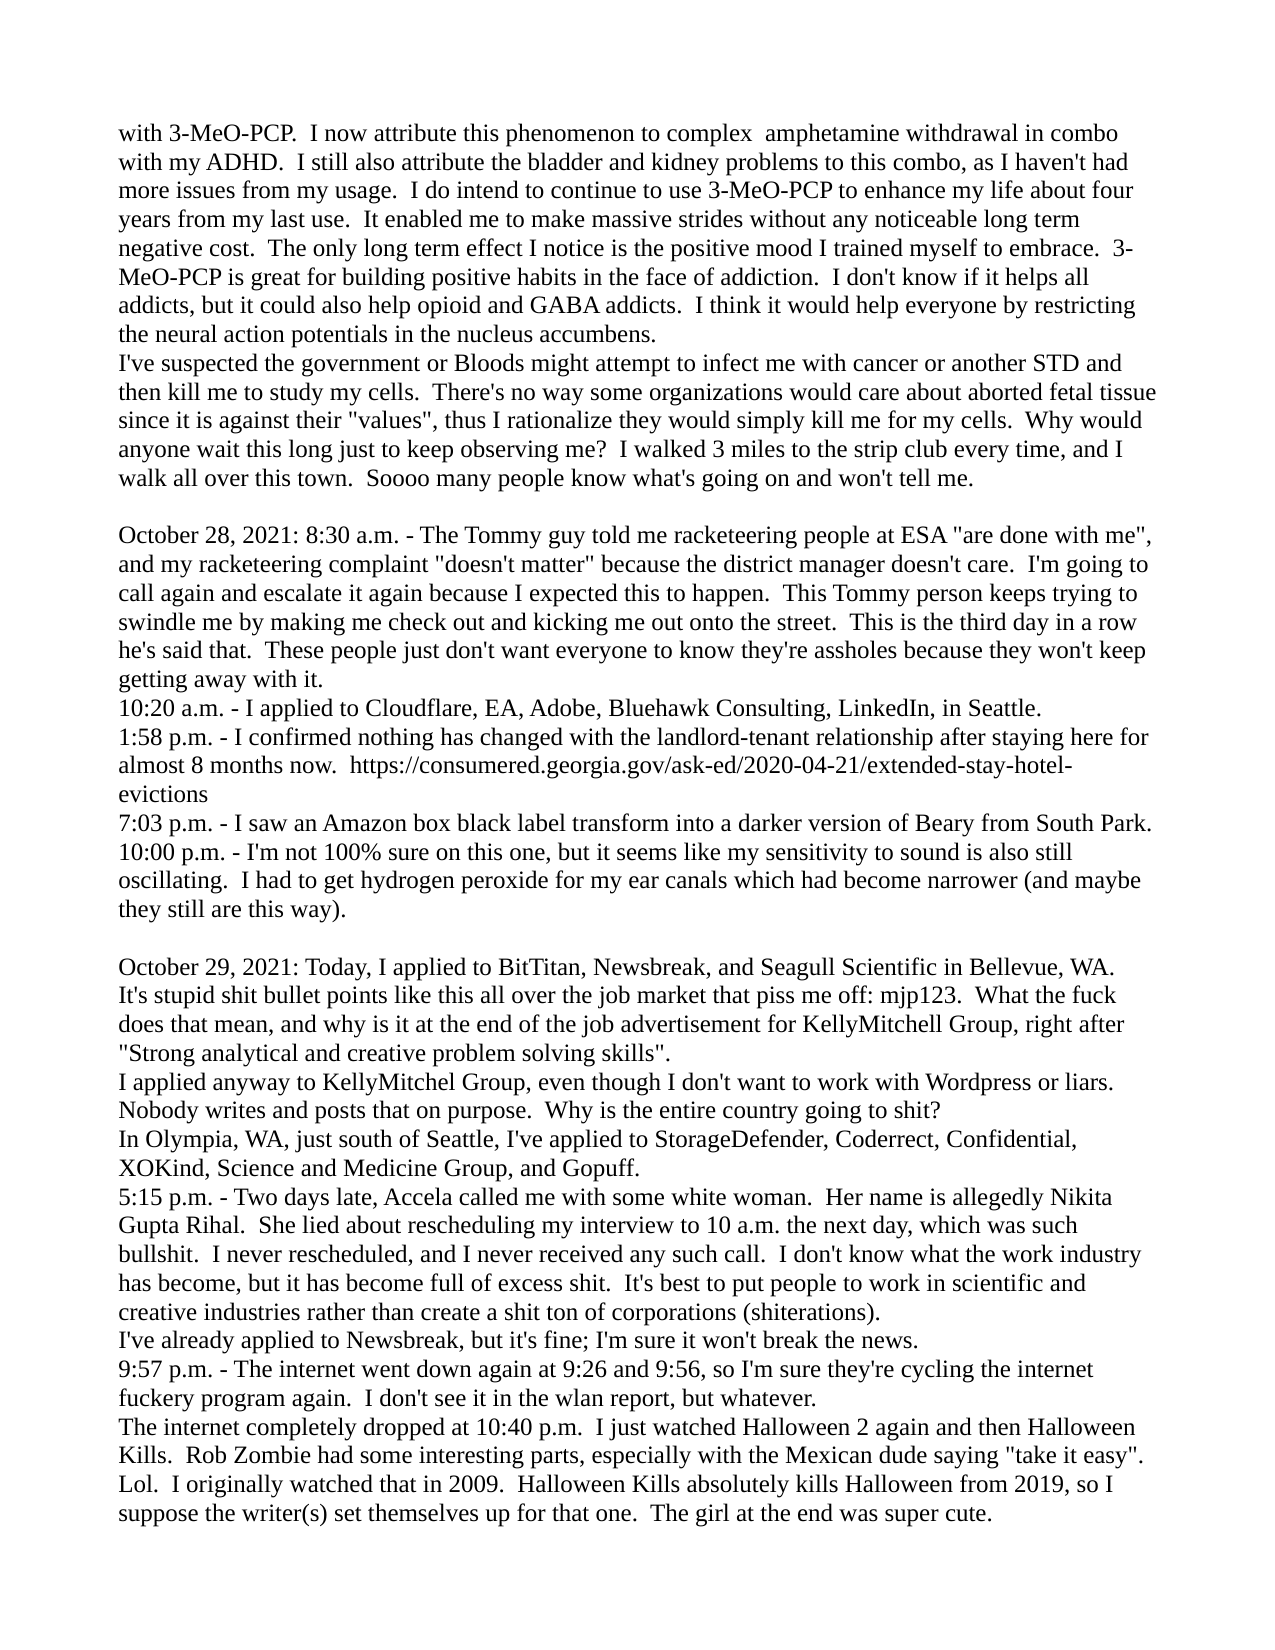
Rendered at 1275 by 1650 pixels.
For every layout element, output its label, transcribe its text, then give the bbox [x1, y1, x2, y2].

text October 28, 2021: 8:30 a.m. - The Tommy guy told me racketeering people at ESA "are done with me", and my racketeering complaint "doesn't matter" because the district manager doesn't care. I'm going to call again and escalate it again because I expected this to happen. This Tommy person keeps trying to swindle me by making me check out and kicking me out onto the street. This is the third day in a row he's said that. These people just don't want everyone to know they're assholes because they won't keep getting away with it. [118, 521, 1157, 693]
text 10:00 p.m. - I'm not 100% sure on this one, but it seems like my sensitivity to sound is also still oscillating. I had to get hydrogen peroxide for my ear canals which had become narrower (and maybe they still are this way). [118, 837, 1157, 923]
text 1:58 p.m. - I confirmed nothing has changed with the landlord-tenant relationship after staying here for almost 8 months now. https://consumered.georgia.gov/ask-ed/2020-04-21/extended-stay-hotel-evictions [118, 722, 1157, 808]
text October 29, 2021: Today, I applied to BitTitan, Newsbreak, and Seagull Scientific in Bellevue, WA. It's stupid shit bullet points like this all over the job market that piss me off: mjp123. What the fuck does that mean, and why is it at the end of the job advertisement for KellyMitchell Group, right after "Strong analytical and creative problem solving skills". [118, 952, 1157, 1067]
text with 3-MeO-PCP. I now attribute this phenomenon to complex amphetamine withdrawal in combo with my ADHD. I still also attribute the bladder and kidney problems to this combo, as I haven't had more issues from my usage. I do intend to continue to use 3-MeO-PCP to enhance my life about four years from my last use. It enabled me to make massive strides without any noticeable long term negative cost. The only long term effect I notice is the positive mood I trained myself to embrace. 3-MeO-PCP is great for building positive habits in the face of addiction. I don't know if it helps all addicts, but it could also help opioid and GABA addicts. I think it would help everyone by restricting the neural action potentials in the nucleus accumbens. [118, 118, 1157, 348]
text The internet completely dropped at 10:40 p.m. I just watched Halloween 2 again and then Halloween Kills. Rob Zombie had some interesting parts, especially with the Mexican dude saying "take it easy". Lol. I originally watched that in 2009. Halloween Kills absolutely kills Halloween from 2019, so I suppose the writer(s) set themselves up for that one. The girl at the end was super cute. [118, 1412, 1157, 1527]
text I've already applied to Newsbreak, but it's fine; I'm sure it won't break the news. [118, 1326, 1157, 1354]
text I applied anyway to KellyMitchel Group, even though I don't want to work with Wordpress or liars. Nobody writes and posts that on purpose. Why is the entire country going to shit? [118, 1067, 1157, 1124]
text 5:15 p.m. - Two days late, Accela called me with some white woman. Her name is allegedly Nikita Gupta Rihal. She lied about rescheduling my interview to 10 a.m. the next day, which was such bullshit. I never rescheduled, and I never received any such call. I don't know what the work industry has become, but it has become full of excess shit. It's best to put people to work in scientific and creative industries rather than create a shit ton of corporations (shiterations). [118, 1182, 1157, 1326]
text 10:20 a.m. - I applied to Cloudflare, EA, Adobe, Bluehawk Consulting, LinkedIn, in Seattle. [118, 693, 1157, 722]
text In Olympia, WA, just south of Seattle, I've applied to StorageDefender, Coderrect, Confidential, XOKind, Science and Medicine Group, and Gopuff. [118, 1124, 1157, 1182]
text I've suspected the government or Bloods might attempt to infect me with cancer or another STD and then kill me to study my cells. There's no way some organizations would care about aborted fetal tissue since it is against their "values", thus I rationalize they would simply kill me for my cells. Why would anyone wait this long just to keep observing me? I walked 3 miles to the strip club every time, and I walk all over this town. Soooo many people know what's going on and won't tell me. [118, 348, 1157, 492]
text 9:57 p.m. - The internet went down again at 9:26 and 9:56, so I'm sure they're cycling the internet fuckery program again. I don't see it in the wlan report, but whatever. [118, 1354, 1157, 1412]
text 7:03 p.m. - I saw an Amazon box black label transform into a darker version of Beary from South Park. [118, 808, 1157, 837]
